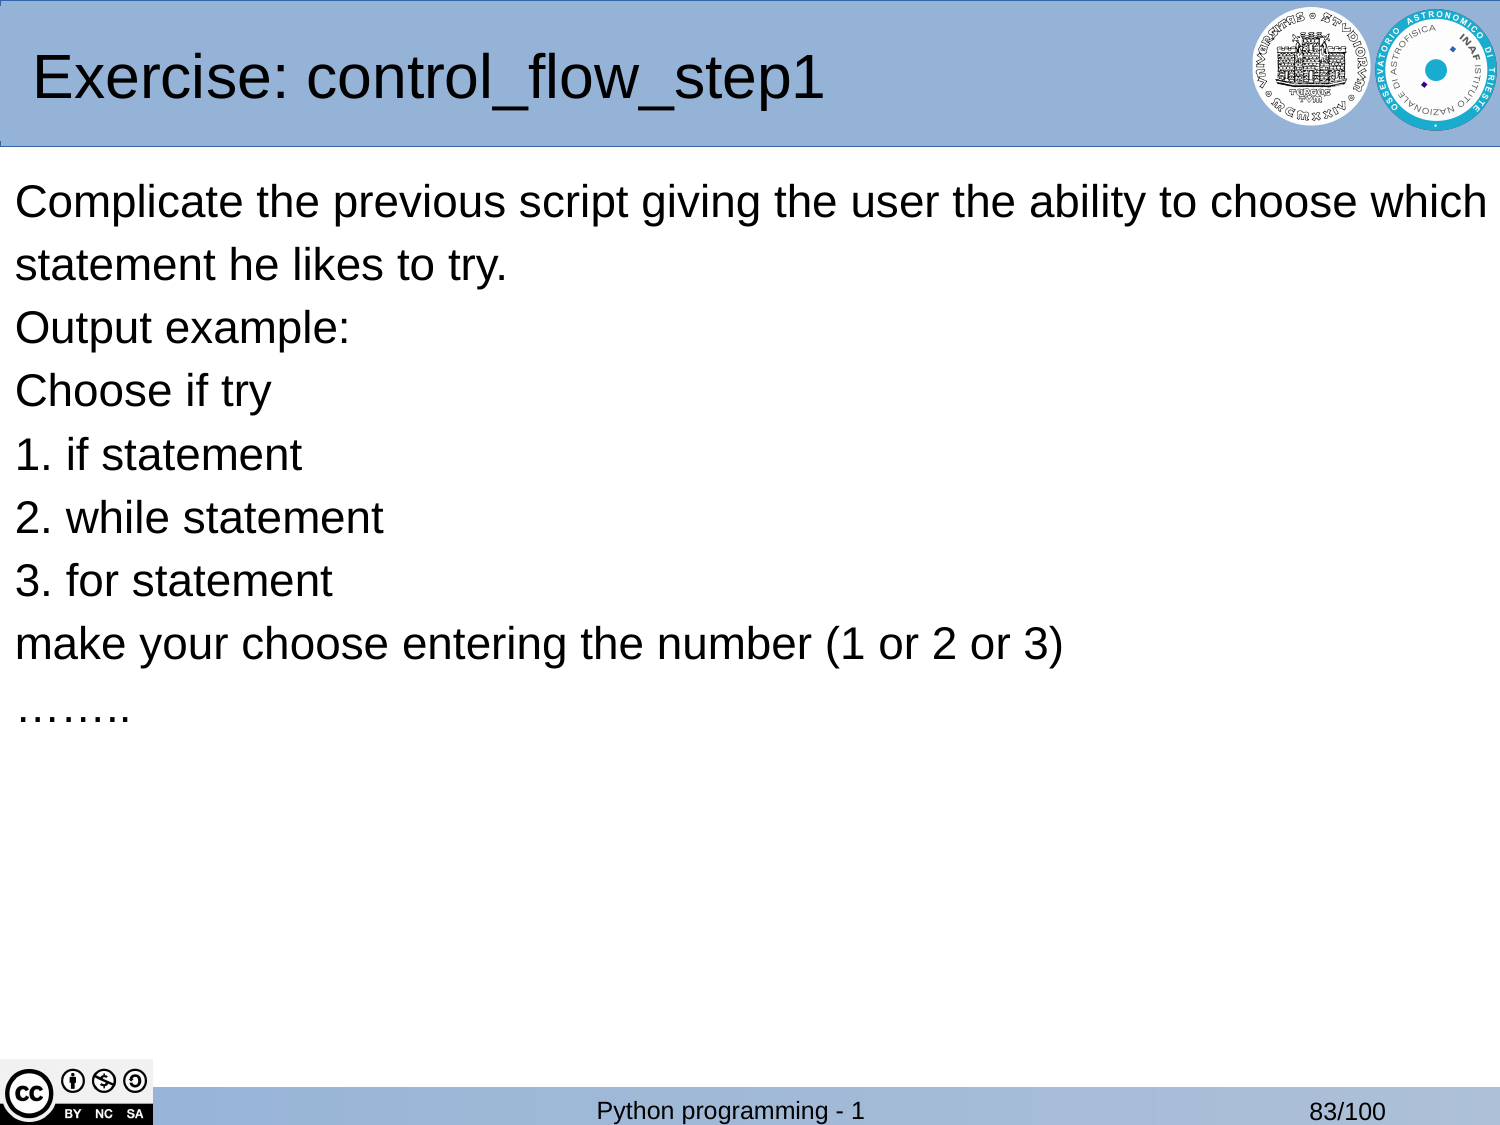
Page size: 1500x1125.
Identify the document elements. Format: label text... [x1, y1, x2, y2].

picture [1253, 0, 1500, 155]
text_box Exercise: control_flow_step1 [0, 5, 1253, 141]
picture [0, 1089, 153, 1125]
list Complicate the previous script giving the user the ability to choose which statement he likes to try. Output example: Choose if try 1. if statement 2. while statement 3. for statement make your choose entering the number (1 or 2 or 3) …….. [0, 155, 1500, 1089]
